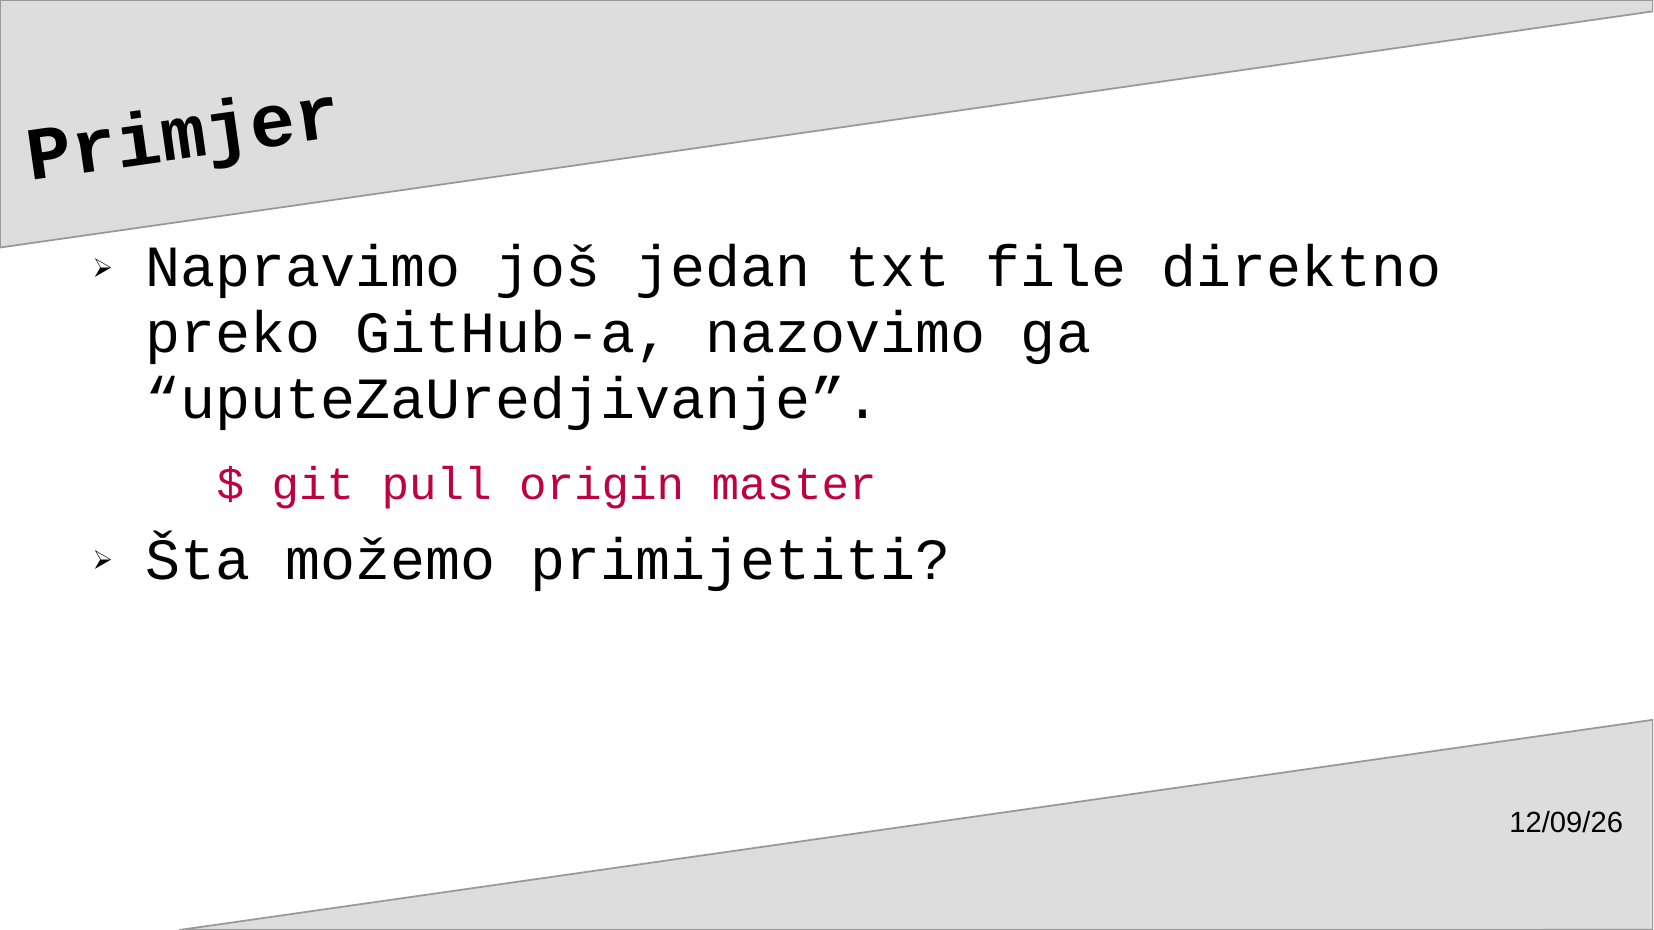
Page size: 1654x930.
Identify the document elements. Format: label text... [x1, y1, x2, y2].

list Napravimo još jedan txt file direktno preko GitHub-a, nazovimo ga “uputeZaUredjivanje”. $ git pull origin master Šta možemo primijetiti? [74, 238, 1530, 778]
title Primjer [16, 0, 1501, 239]
